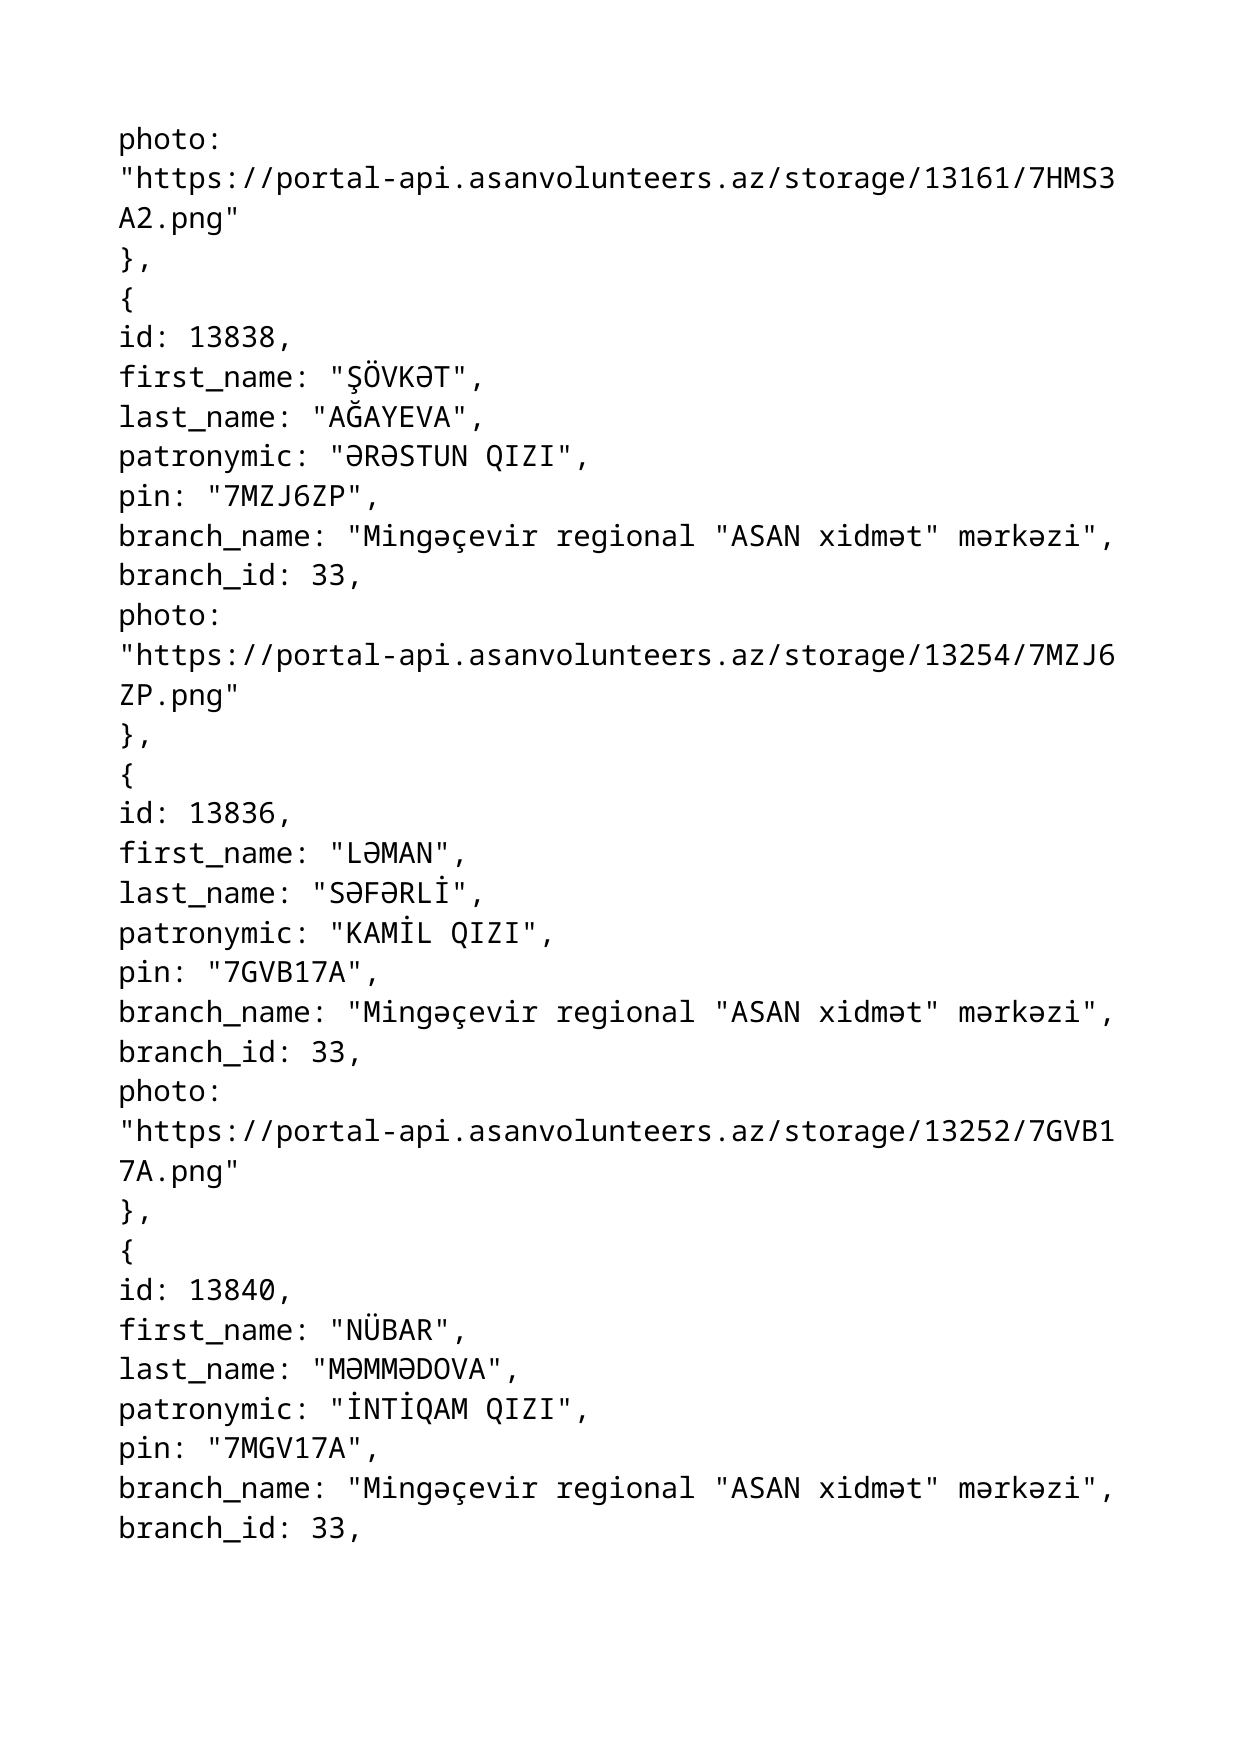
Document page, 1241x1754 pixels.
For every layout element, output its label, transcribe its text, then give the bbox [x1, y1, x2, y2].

text { [118, 753, 1122, 793]
text first_name: "NÜBAR", [118, 1309, 1122, 1348]
text }, [118, 237, 1122, 277]
text last_name: "SƏFƏRLİ", [118, 872, 1122, 912]
text id: 13836, [118, 793, 1122, 832]
text last_name: "MƏMMƏDOVA", [118, 1348, 1122, 1388]
text }, [118, 713, 1122, 753]
text photo: "https://portal-api.asanvolunteers.az/storage/13252/7GVB17A.png" [118, 1071, 1122, 1190]
text photo: "https://portal-api.asanvolunteers.az/storage/13161/7HMS3A2.png" [118, 118, 1122, 237]
text branch_name: "Mingəçevir regional "ASAN xidmət" mərkəzi", [118, 1467, 1122, 1507]
text branch_name: "Mingəçevir regional "ASAN xidmət" mərkəzi", [118, 991, 1122, 1031]
text last_name: "AĞAYEVA", [118, 396, 1122, 436]
text branch_id: 33, [118, 1507, 1122, 1547]
text pin: "7MGV17A", [118, 1428, 1122, 1467]
text id: 13840, [118, 1269, 1122, 1309]
text branch_id: 33, [118, 1031, 1122, 1071]
text branch_id: 33, [118, 555, 1122, 594]
text photo: "https://portal-api.asanvolunteers.az/storage/13254/7MZJ6ZP.png" [118, 594, 1122, 713]
text pin: "7MZJ6ZP", [118, 475, 1122, 515]
text { [118, 1229, 1122, 1269]
text }, [118, 1190, 1122, 1229]
text first_name: "LƏMAN", [118, 832, 1122, 872]
text patronymic: "İNTİQAM QIZI", [118, 1388, 1122, 1428]
text branch_name: "Mingəçevir regional "ASAN xidmət" mərkəzi", [118, 515, 1122, 555]
text patronymic: "ƏRƏSTUN QIZI", [118, 436, 1122, 475]
text pin: "7GVB17A", [118, 952, 1122, 991]
text patronymic: "KAMİL QIZI", [118, 912, 1122, 952]
text id: 13838, [118, 317, 1122, 356]
text first_name: "ŞÖVKƏT", [118, 356, 1122, 396]
text { [118, 277, 1122, 317]
